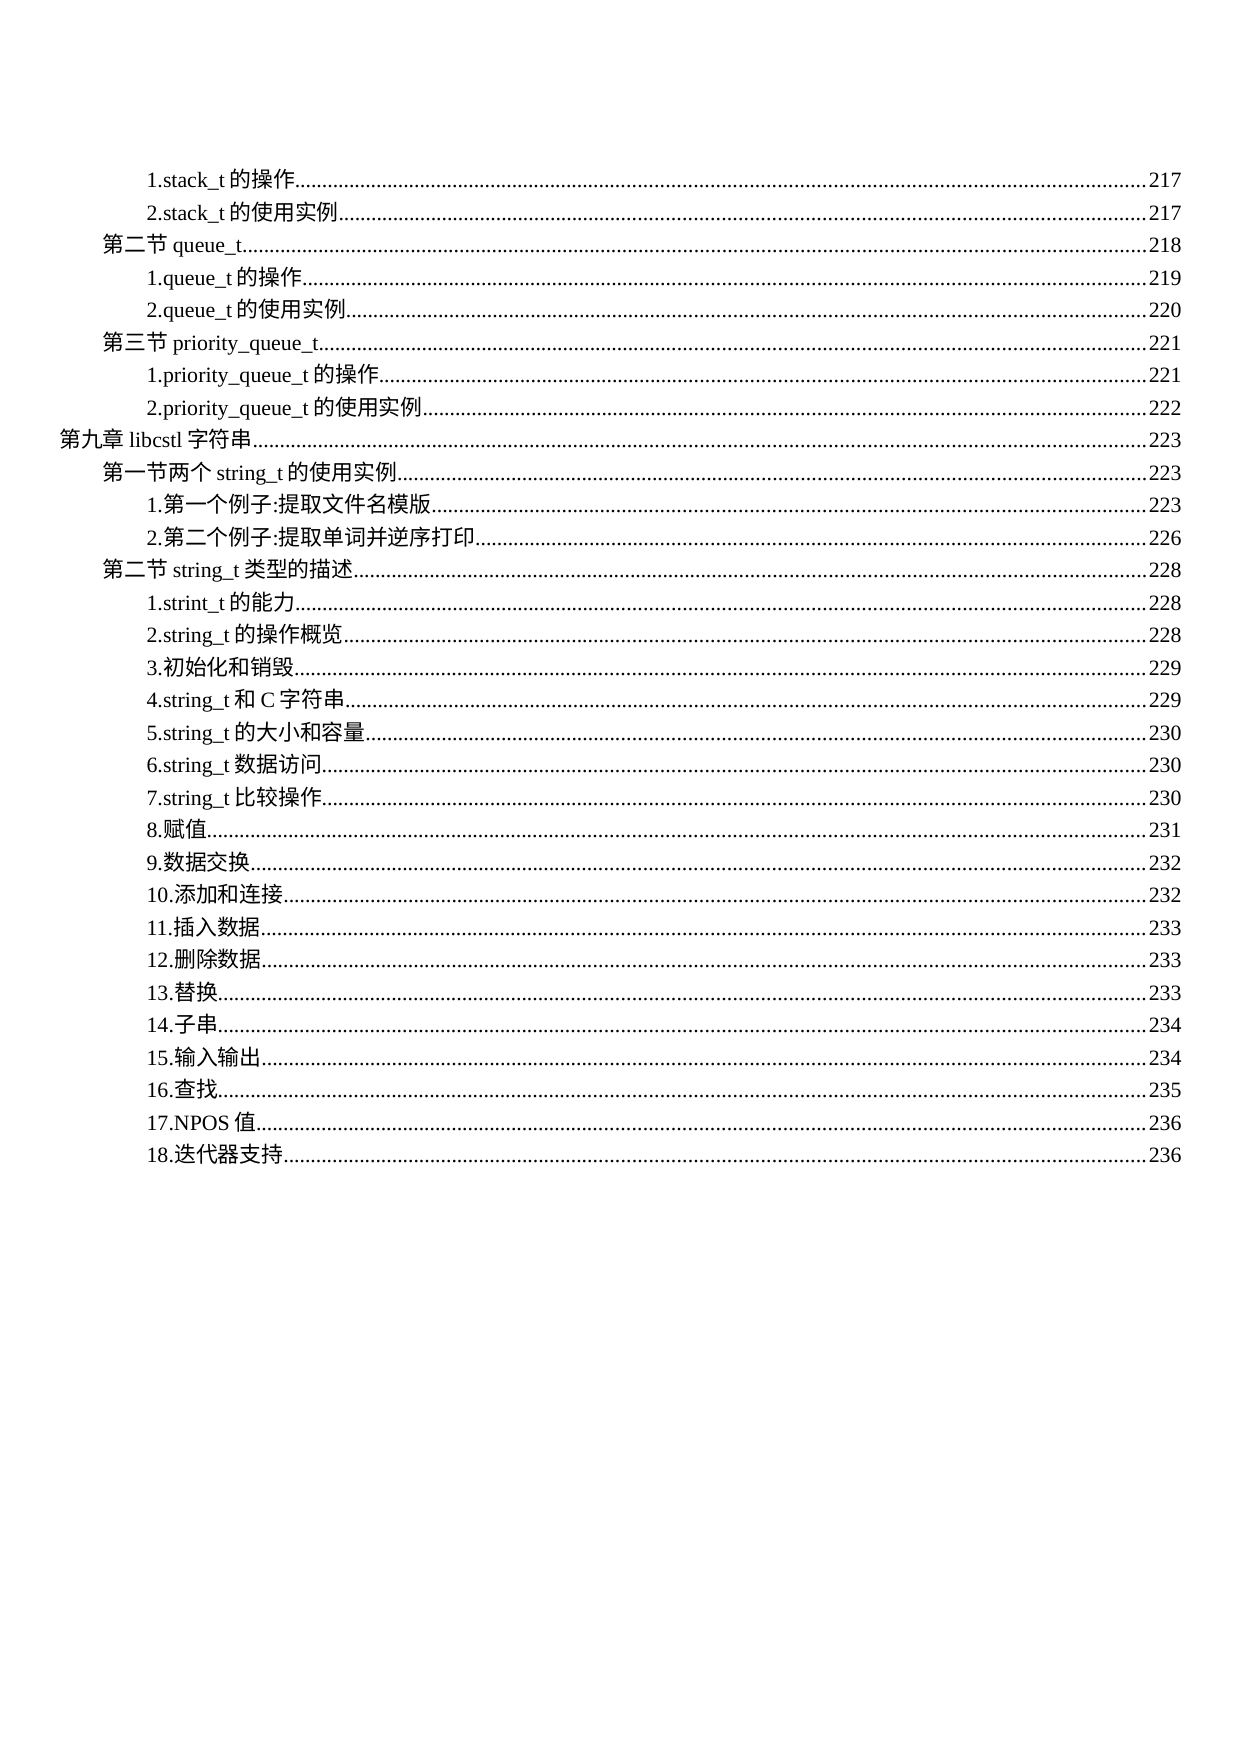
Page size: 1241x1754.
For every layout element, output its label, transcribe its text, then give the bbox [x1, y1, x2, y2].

text 14.子串 234 [146, 1007, 1181, 1039]
text 第三节priority_queue_t 221 [103, 324, 1181, 357]
text 第九章libcstl字符串 223 [59, 422, 1181, 454]
text 4.string_t和C字符串 229 [146, 682, 1181, 714]
text 12.删除数据 233 [146, 942, 1181, 974]
text 1.第一个例子:提取文件名模版 223 [146, 487, 1181, 519]
text 16.查找 235 [146, 1072, 1181, 1104]
text 1.stack_t的操作 217 [146, 162, 1181, 194]
text 17.NPOS值 236 [146, 1104, 1181, 1137]
text 13.替换 233 [146, 974, 1181, 1007]
text 18.迭代器支持 236 [146, 1137, 1181, 1169]
text 1.queue_t的操作 219 [146, 259, 1181, 292]
text 2.queue_t的使用实例 220 [146, 292, 1181, 324]
text 3.初始化和销毁 229 [146, 649, 1181, 682]
text 1.priority_queue_t的操作 221 [146, 357, 1181, 389]
text 2.string_t的操作概览 228 [146, 617, 1181, 649]
text 5.string_t的大小和容量 230 [146, 714, 1181, 747]
text 第一节两个string_t的使用实例 223 [103, 454, 1181, 487]
text 2.priority_queue_t的使用实例 222 [146, 389, 1181, 422]
text 第二节string_t类型的描述 228 [103, 552, 1181, 584]
text 2.第二个例子:提取单词并逆序打印 226 [146, 519, 1181, 552]
text 8.赋值 231 [146, 812, 1181, 844]
text 6.string_t数据访问 230 [146, 747, 1181, 779]
text 2.stack_t的使用实例 217 [146, 194, 1181, 227]
text 10.添加和连接 232 [146, 877, 1181, 909]
text 1.strint_t的能力 228 [146, 584, 1181, 617]
text 7.string_t比较操作 230 [146, 779, 1181, 812]
text 第二节queue_t 218 [103, 227, 1181, 259]
text 9.数据交换 232 [146, 844, 1181, 877]
text 15.输入输出 234 [146, 1039, 1181, 1072]
text 11.插入数据 233 [146, 909, 1181, 942]
